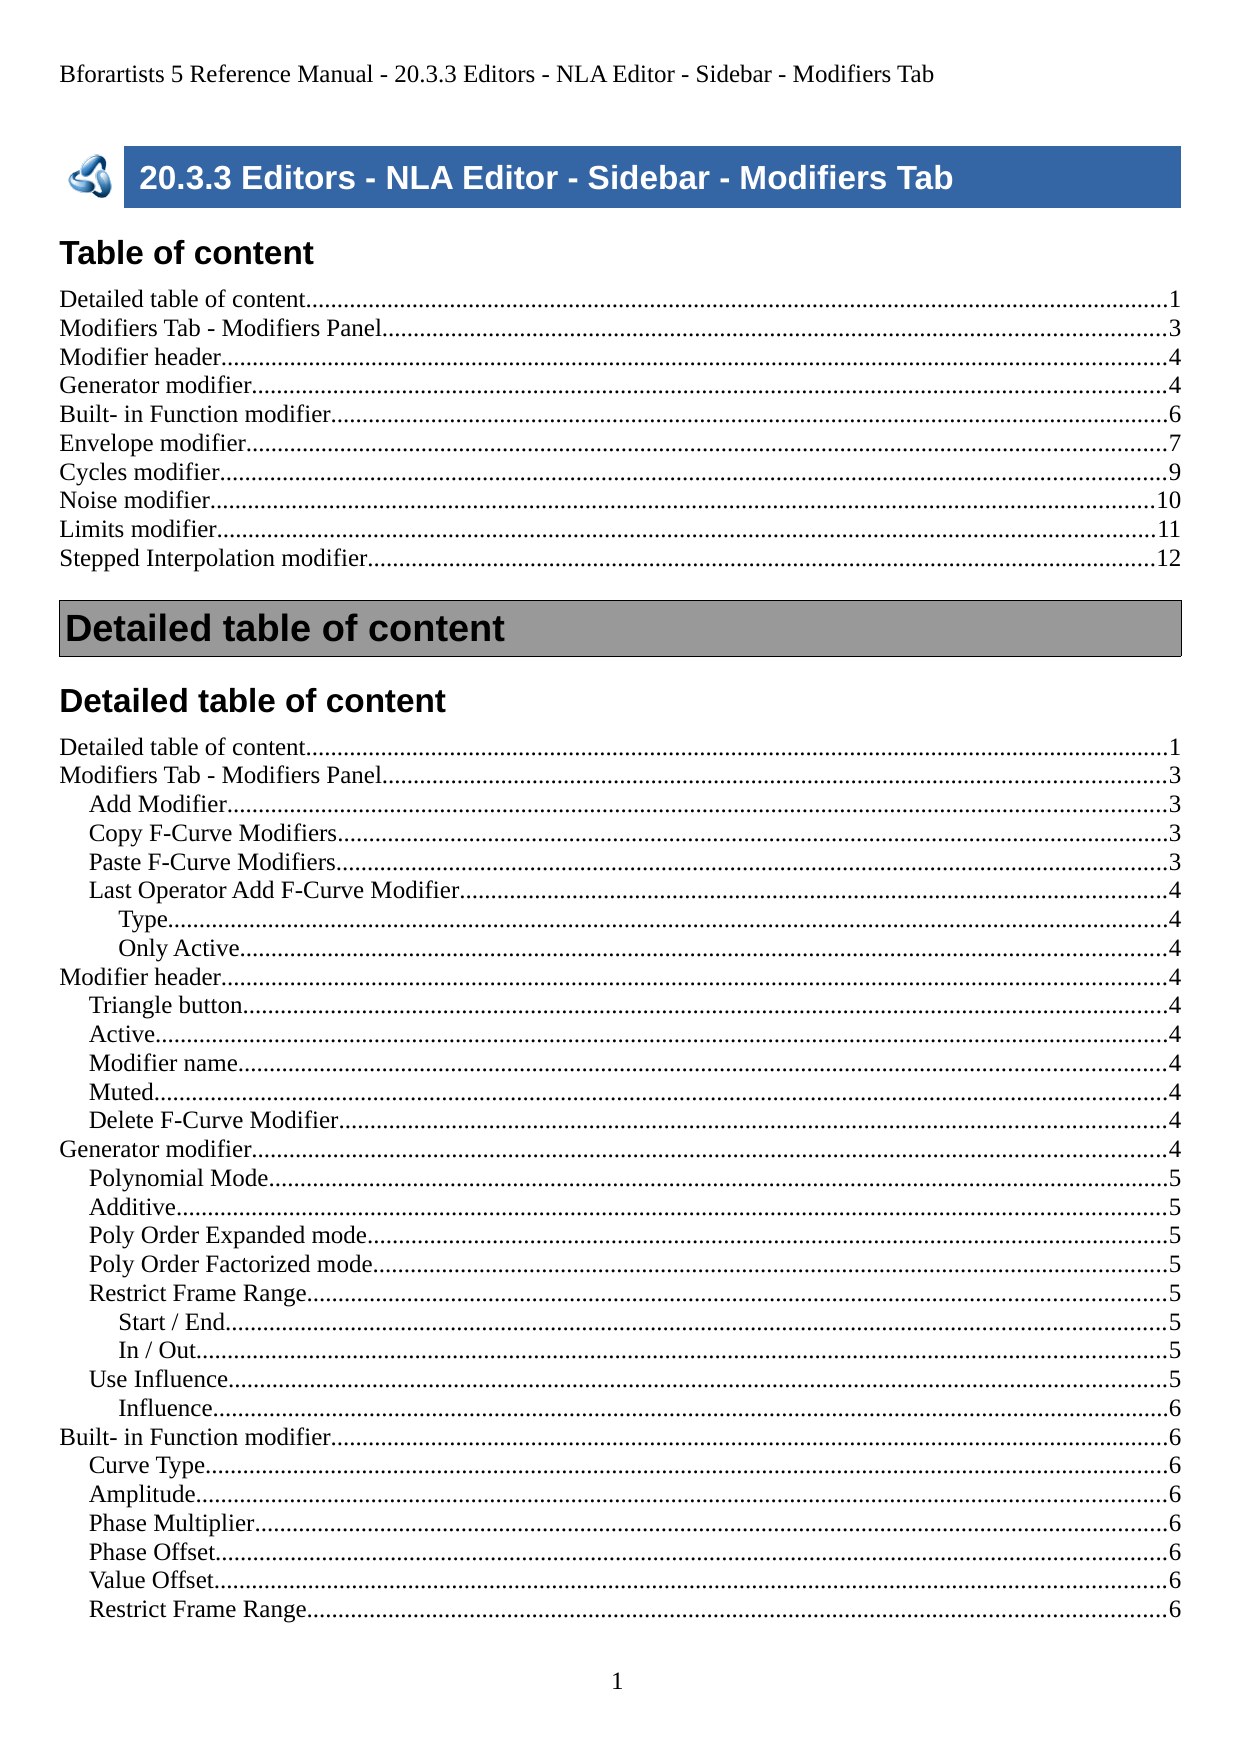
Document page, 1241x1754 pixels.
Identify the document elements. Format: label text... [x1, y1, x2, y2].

text Built- in Function modifier 6 [59, 399, 1181, 428]
text In / Out 5 [118, 1335, 1181, 1364]
text Use Influence 5 [88, 1364, 1181, 1393]
text Stepped Interpolation modifier 12 [59, 543, 1181, 572]
text Generator modifier 4 [59, 1134, 1181, 1163]
subtitle Detailed table of content [59, 681, 1181, 719]
text Modifier header 4 [59, 962, 1181, 990]
table_header Detailed table of content [60, 601, 1181, 656]
text Start / End 5 [118, 1307, 1181, 1335]
text Built- in Function modifier 6 [59, 1422, 1181, 1450]
text Phase Multiplier 6 [88, 1508, 1181, 1537]
text Muted 4 [88, 1077, 1181, 1105]
subtitle Table of content [59, 233, 1181, 272]
text Type 4 [118, 904, 1181, 933]
text Modifier name 4 [88, 1048, 1181, 1077]
text Restrict Frame Range 5 [88, 1278, 1181, 1307]
text Detailed table of content 1 [59, 284, 1181, 313]
text Curve Type 6 [88, 1450, 1181, 1479]
text Influence 6 [118, 1393, 1181, 1422]
text Copy F-Curve Modifiers 3 [88, 818, 1181, 847]
text Limits modifier 11 [59, 514, 1181, 543]
table_header [59, 146, 124, 208]
text Value Offset 6 [88, 1565, 1181, 1594]
text Additive 5 [88, 1192, 1181, 1220]
text Poly Order Expanded mode 5 [88, 1220, 1181, 1249]
text Modifiers Tab - Modifiers Panel 3 [59, 313, 1181, 342]
table_header 20.3.3 Editors - NLA Editor - Sidebar - Modifiers Tab [124, 146, 1181, 208]
text Noise modifier 10 [59, 485, 1181, 514]
text Only Active 4 [118, 933, 1181, 962]
text Active 4 [88, 1019, 1181, 1048]
text Cycles modifier 9 [59, 457, 1181, 485]
picture [65, 152, 114, 201]
text Poly Order Factorized mode 5 [88, 1249, 1181, 1278]
text Detailed table of content 1 [59, 732, 1181, 760]
text Triangle button 4 [88, 990, 1181, 1019]
text Paste F-Curve Modifiers 3 [88, 847, 1181, 875]
text Delete F-Curve Modifier 4 [88, 1105, 1181, 1134]
text Envelope modifier 7 [59, 428, 1181, 457]
text Modifiers Tab - Modifiers Panel 3 [59, 760, 1181, 789]
text Generator modifier 4 [59, 370, 1181, 399]
text Amplitude 6 [88, 1479, 1181, 1508]
text Phase Offset 6 [88, 1537, 1181, 1565]
text Polynomial Mode 5 [88, 1163, 1181, 1192]
text Modifier header 4 [59, 342, 1181, 370]
text Restrict Frame Range 6 [88, 1594, 1181, 1623]
text Last Operator Add F-Curve Modifier 4 [88, 875, 1181, 904]
text Add Modifier 3 [88, 789, 1181, 818]
